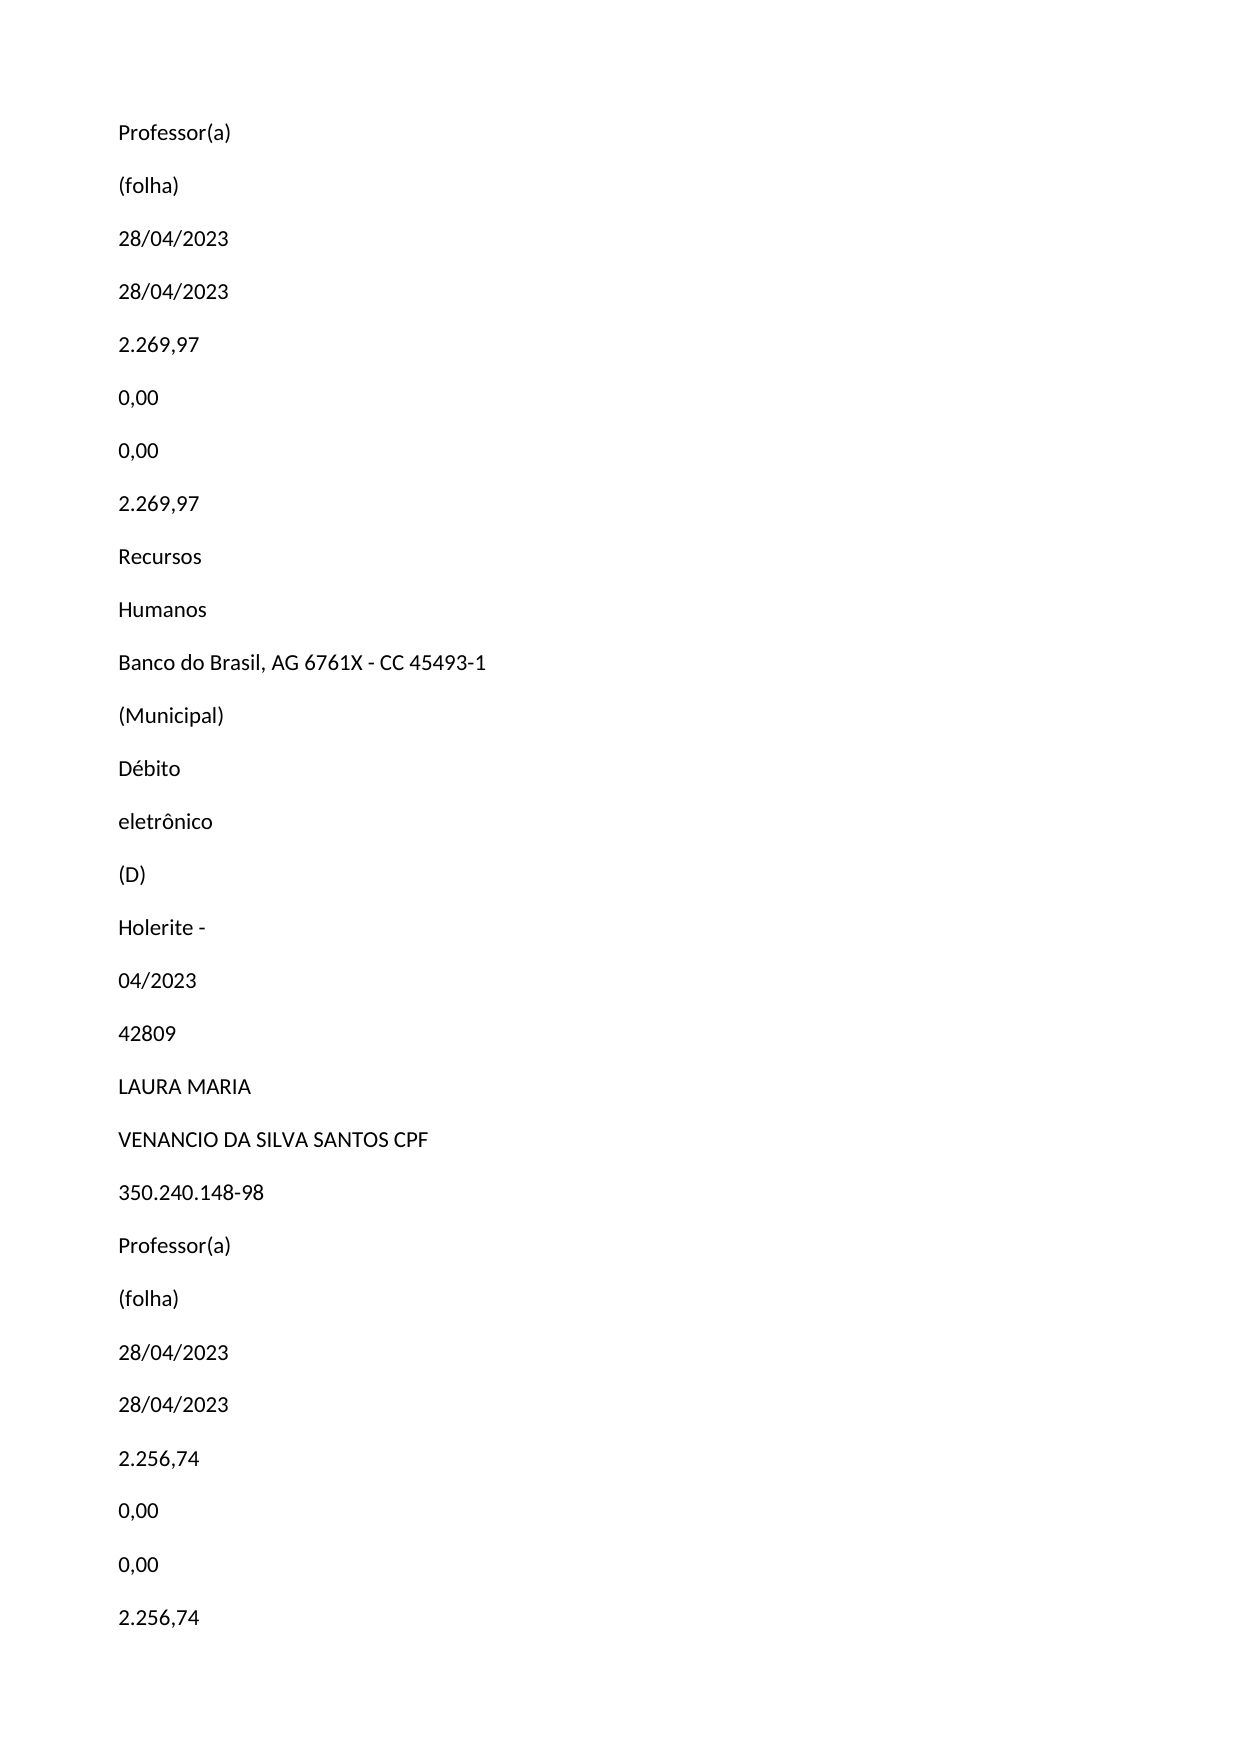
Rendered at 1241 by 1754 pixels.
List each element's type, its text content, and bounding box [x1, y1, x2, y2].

text 28/04/2023 [118, 224, 1122, 252]
text (folha) [118, 1284, 1122, 1313]
text (folha) [118, 171, 1122, 199]
text 04/2023 [118, 966, 1122, 994]
text 28/04/2023 [118, 1391, 1122, 1419]
text Recursos [118, 542, 1122, 570]
text 2.256,74 [118, 1603, 1122, 1631]
text 28/04/2023 [118, 277, 1122, 305]
text VENANCIO DA SILVA SANTOS CPF [118, 1126, 1122, 1153]
text (D) [118, 860, 1122, 888]
text (Municipal) [118, 701, 1122, 729]
text Débito [118, 754, 1122, 782]
text 0,00 [118, 1550, 1122, 1578]
text 2.256,74 [118, 1444, 1122, 1472]
text 42809 [118, 1019, 1122, 1047]
text Professor(a) [118, 118, 1122, 146]
text 2.269,97 [118, 330, 1122, 358]
text eletrônico [118, 807, 1122, 835]
text LAURA MARIA [118, 1072, 1122, 1101]
text 2.269,97 [118, 489, 1122, 517]
text 0,00 [118, 436, 1122, 464]
text 0,00 [118, 383, 1122, 411]
text 350.240.148-98 [118, 1178, 1122, 1207]
text Humanos [118, 595, 1122, 623]
text Professor(a) [118, 1232, 1122, 1259]
text 28/04/2023 [118, 1338, 1122, 1366]
text Banco do Brasil, AG 6761X - CC 45493-1 [118, 648, 1122, 676]
text Holerite - [118, 913, 1122, 941]
text 0,00 [118, 1497, 1122, 1525]
